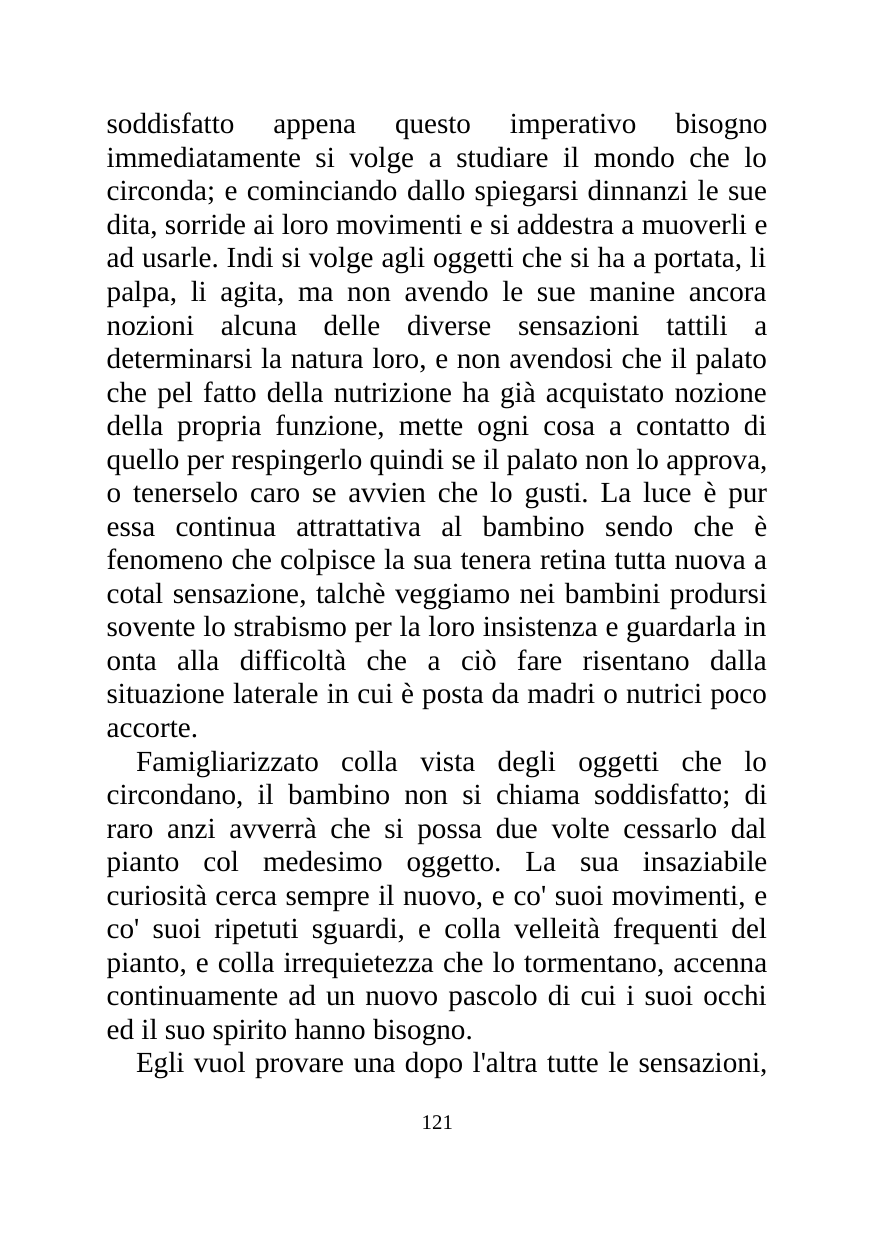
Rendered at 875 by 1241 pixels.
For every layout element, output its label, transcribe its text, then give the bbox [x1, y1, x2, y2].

text soddisfatto appena questo imperativo bisogno immediatamente si volge a studiare il mondo che lo circonda; e cominciando dallo spiegarsi dinnanzi le sue dita, sorride ai loro movimenti e si addestra a muoverli e ad usarle. Indi si volge agli oggetti che si ha a portata, li palpa, li agita, ma non avendo le sue manine ancora nozioni alcuna delle diverse sensazioni tattili a determinarsi la natura loro, e non avendosi che il palato che pel fatto della nutrizione ha già acquistato nozione della propria funzione, mette ogni cosa a contatto di quello per respingerlo quindi se il palato non lo approva, o tenerselo caro se avvien che lo gusti. La luce è pur essa continua attrattativa al bambino sendo che è fenomeno che colpisce la sua tenera retina tutta nuova a cotal sensazione, talchè veggiamo nei bambini prodursi sovente lo strabismo per la loro insistenza e guardarla in onta alla difficoltà che a ciò fare risentano dalla situazione laterale in cui è posta da madri o nutrici poco accorte. [106, 106, 768, 744]
text Famigliarizzato colla vista degli oggetti che lo circondano, il bambino non si chiama soddisfatto; di raro anzi avverrà che si possa due volte cessarlo dal pianto col medesimo oggetto. La sua insaziabile curiosità cerca sempre il nuovo, e co' suoi movimenti, e co' suoi ripetuti sguardi, e colla velleità frequenti del pianto, e colla irrequietezza che lo tormentano, accenna continuamente ad un nuovo pascolo di cui i suoi occhi ed il suo spirito hanno bisogno. [106, 744, 768, 1046]
text Egli vuol provare una dopo l'altra tutte le sensazioni, [106, 1046, 768, 1079]
